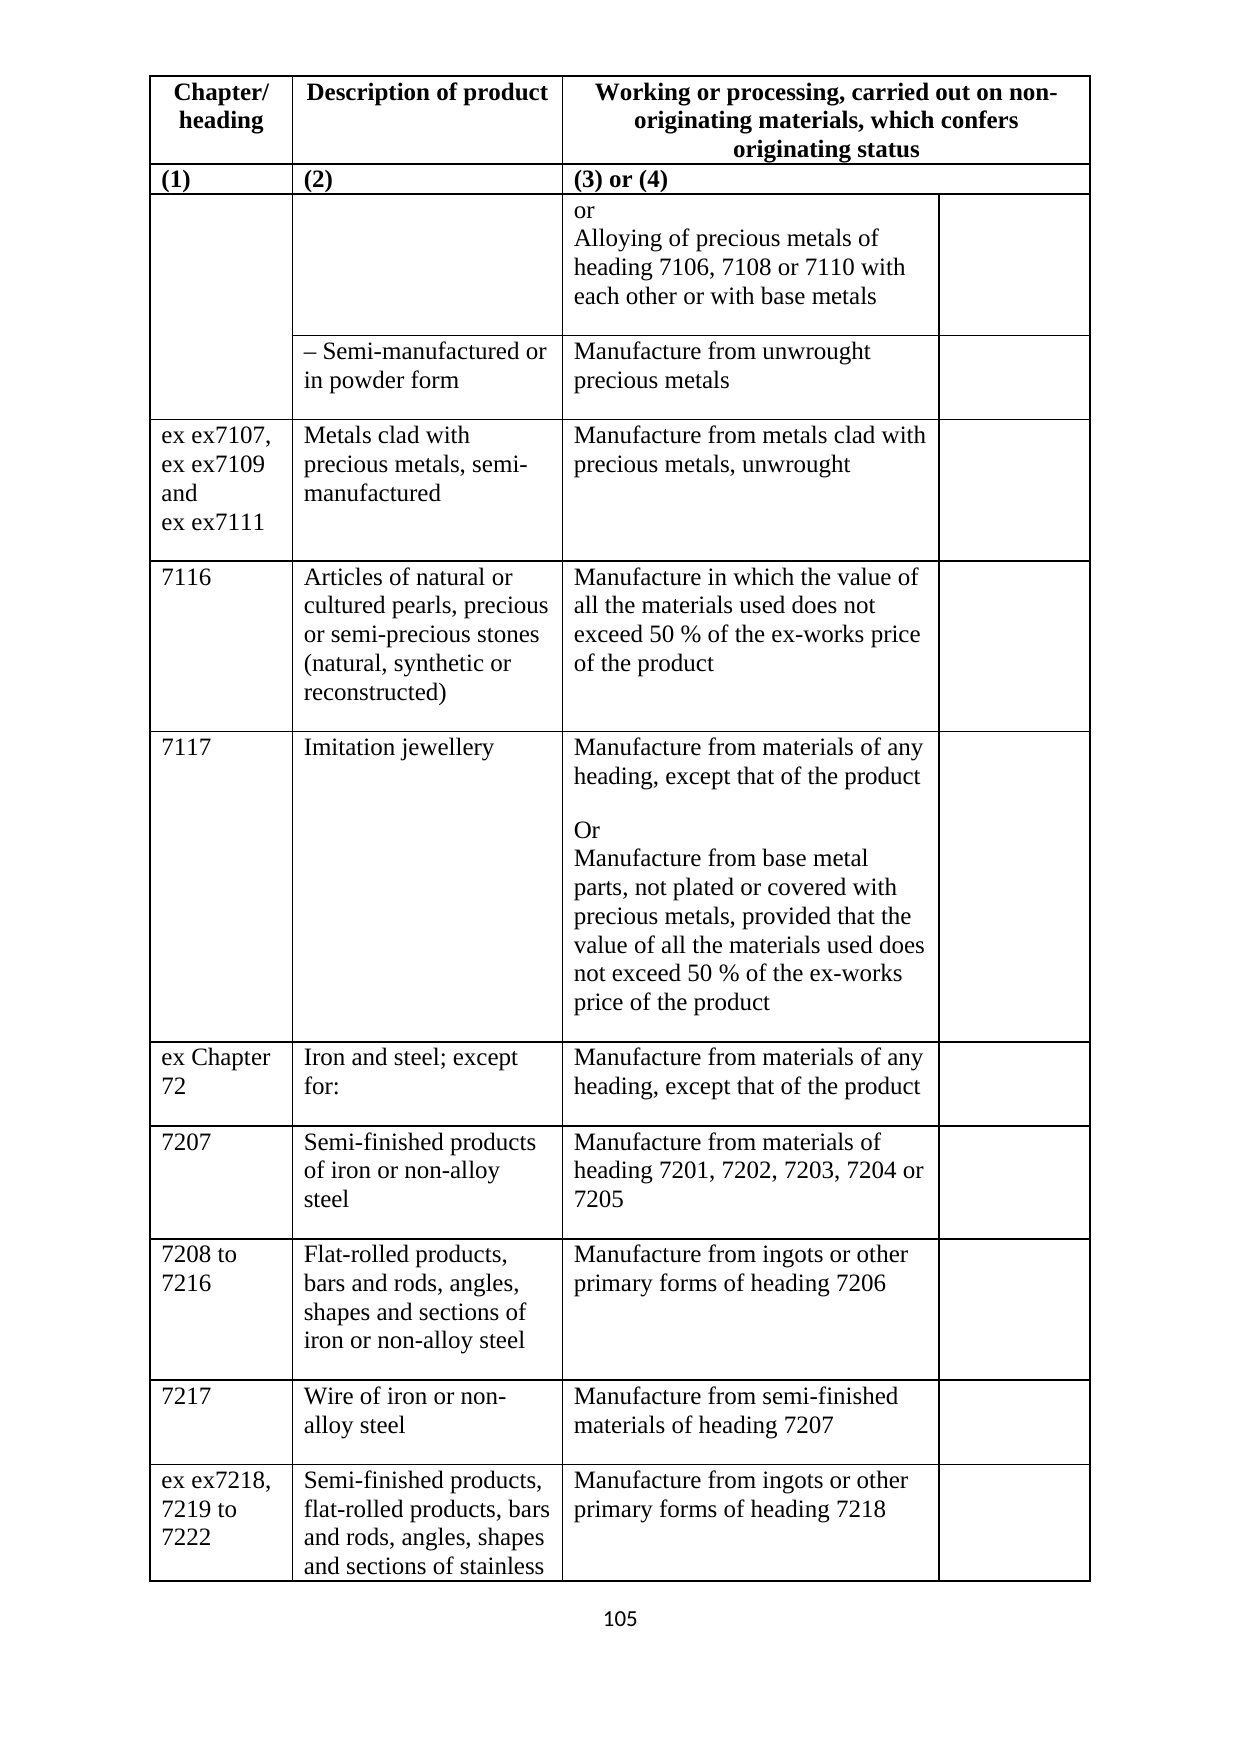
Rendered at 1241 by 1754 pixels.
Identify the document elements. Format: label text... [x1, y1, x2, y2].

table_header Chapter/ heading [151, 77, 292, 163]
table_cell Manufacture from materials of any heading, except that of the product [563, 1043, 938, 1125]
table_cell 7208 to 7216 [151, 1240, 292, 1379]
table_cell Manufacture from semi-finished materials of heading 7207 [563, 1381, 938, 1463]
table_cell [293, 195, 562, 335]
table_cell [940, 420, 1089, 560]
table_cell (3) or (4) [563, 165, 1089, 193]
table_cell [940, 562, 1089, 731]
table_cell [940, 732, 1089, 1041]
table_cell Manufacture from metals clad with precious metals, unwrought [563, 420, 938, 560]
table_cell Manufacture from ingots or other primary forms of heading 7218 [563, 1465, 938, 1580]
table_cell [940, 1240, 1089, 1379]
table_cell Manufacture from materials of heading 7201, 7202, 7203, 7204 or 7205 [563, 1127, 938, 1238]
table_cell Flat-rolled products, bars and rods, angles, shapes and sections of iron or non-alloy steel [293, 1240, 562, 1379]
table_cell Semi-finished products of iron or non-alloy steel [293, 1127, 562, 1238]
table_cell [940, 1465, 1089, 1580]
table_cell Manufacture in which the value of all the materials used does not exceed 50 % of the ex-works price of the product [563, 562, 938, 731]
table_cell Manufacture from ingots or other primary forms of heading 7206 [563, 1240, 938, 1379]
table_cell Metals clad with precious metals, semi-manufactured [293, 420, 562, 560]
table_header Description of product [293, 77, 562, 163]
table_cell ex ex7218, 7219 to 7222 [151, 1465, 292, 1580]
table_cell Manufacture from unwrought precious metals [563, 336, 938, 419]
table_cell [151, 335, 292, 419]
table_header Working or processing, carried out on non-originating materials, which confers originating status [563, 77, 1089, 163]
table_cell ex Chapter 72 [151, 1043, 292, 1125]
table_cell (2) [293, 165, 562, 193]
table_cell Semi-finished products, flat-rolled products, bars and rods, angles, shapes and sections of stainless [293, 1465, 562, 1580]
table_cell [940, 336, 1089, 419]
table_cell Manufacture from materials of any heading, except that of the product Or Manufacture from base metal parts, not plated or covered with precious metals, provided that the value of all the materials used does not exceed 50 % of the ex-works price of the product [563, 732, 938, 1041]
table_cell or Alloying of precious metals of heading 7106, 7108 or 7110 with each other or with base metals [563, 195, 938, 335]
table_cell [940, 1127, 1089, 1238]
table_cell Iron and steel; except for: [293, 1043, 562, 1125]
table_cell Wire of iron or non-alloy steel [293, 1381, 562, 1463]
table_cell 7207 [151, 1127, 292, 1238]
table_cell [940, 1381, 1089, 1463]
table_cell [940, 1043, 1089, 1125]
table_cell [151, 195, 292, 335]
table_cell Imitation jewellery [293, 732, 562, 1041]
table_cell 7217 [151, 1381, 292, 1463]
table_cell ex ex7107, ex ex7109 and ex ex7111 [151, 420, 292, 560]
table_cell (1) [151, 165, 292, 193]
table_cell [940, 195, 1089, 335]
table_cell – Semi-manufactured or in powder form [293, 336, 562, 419]
table_cell 7116 [151, 562, 292, 731]
table_cell Articles of natural or cultured pearls, precious or semi-precious stones (natural, synthetic or reconstructed) [293, 562, 562, 731]
table_cell 7117 [151, 732, 292, 1041]
